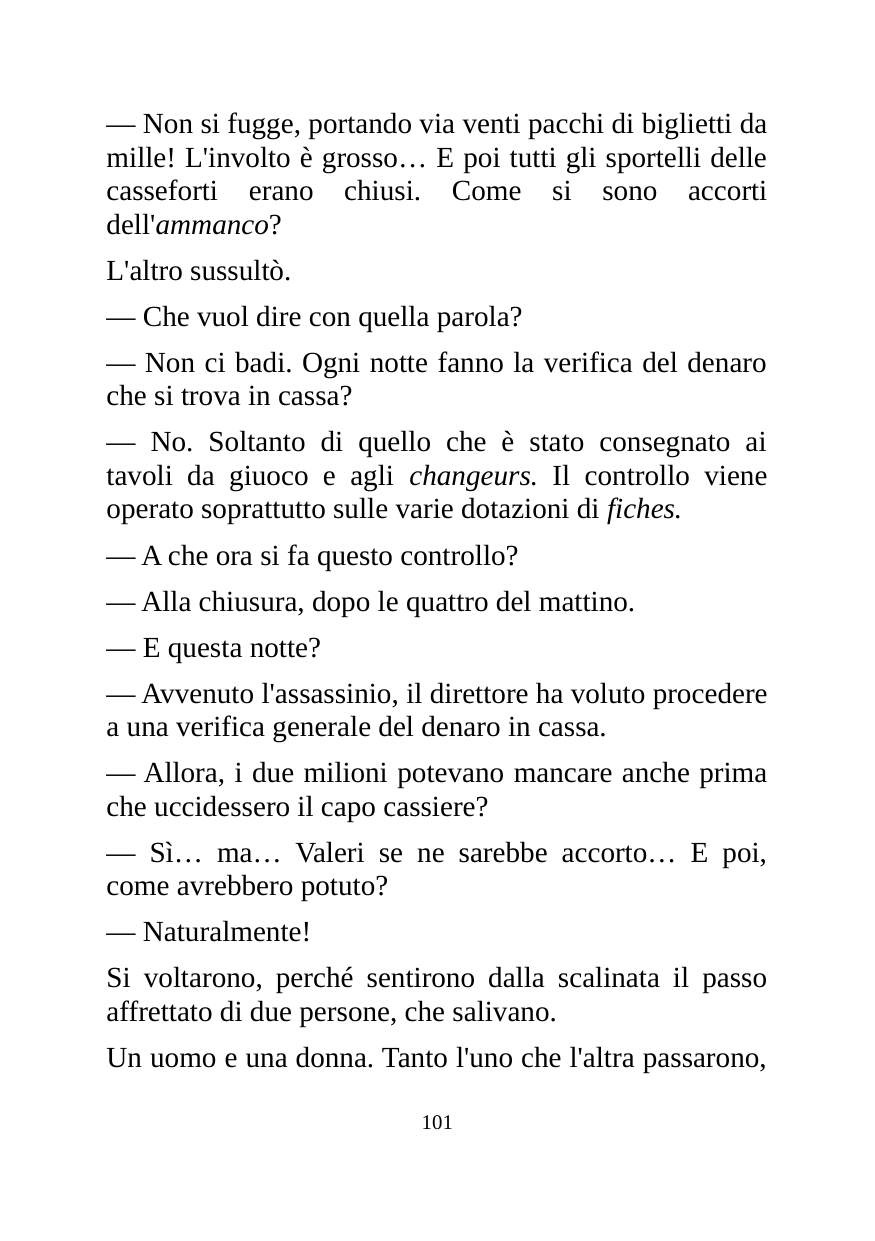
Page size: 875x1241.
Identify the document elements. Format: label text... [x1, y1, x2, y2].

text — Che vuol dire con quella parola? [106, 299, 768, 332]
text — Avvenuto l'assassinio, il direttore ha voluto procedere a una verifica generale del denaro in cassa. [106, 676, 768, 743]
text — Naturalmente! [106, 914, 768, 948]
text — Non ci badi. Ogni notte fanno la verifica del denaro che si trova in cassa? [106, 345, 768, 412]
text — Alla chiusura, dopo le quattro del mattino. [106, 584, 768, 617]
text — No. Soltanto di quello che è stato consegnato ai tavoli da giuoco e agli changeurs. Il controllo viene operato soprattutto sulle varie dotazioni di fiches. [106, 424, 768, 525]
text — Non si fugge, portando via venti pacchi di biglietti da mille! L'involto è grosso… E poi tutti gli sportelli delle casseforti erano chiusi. Come si sono accorti dell'ammanco? [106, 106, 768, 240]
text — E questa notte? [106, 630, 768, 663]
text — Allora, i due milioni potevano mancare anche prima che uccidessero il capo cassiere? [106, 755, 768, 822]
text — Sì… ma… Valeri se ne sarebbe accorto… E poi, come avrebbero potuto? [106, 835, 768, 902]
text L'altro sussultò. [106, 253, 768, 286]
text Un uomo e una donna. Tanto l'uno che l'altra passarono, [106, 1040, 768, 1074]
text Si voltarono, perché sentirono dalla scalinata il passo affrettato di due persone, che salivano. [106, 961, 768, 1028]
text — A che ora si fa questo controllo? [106, 538, 768, 571]
